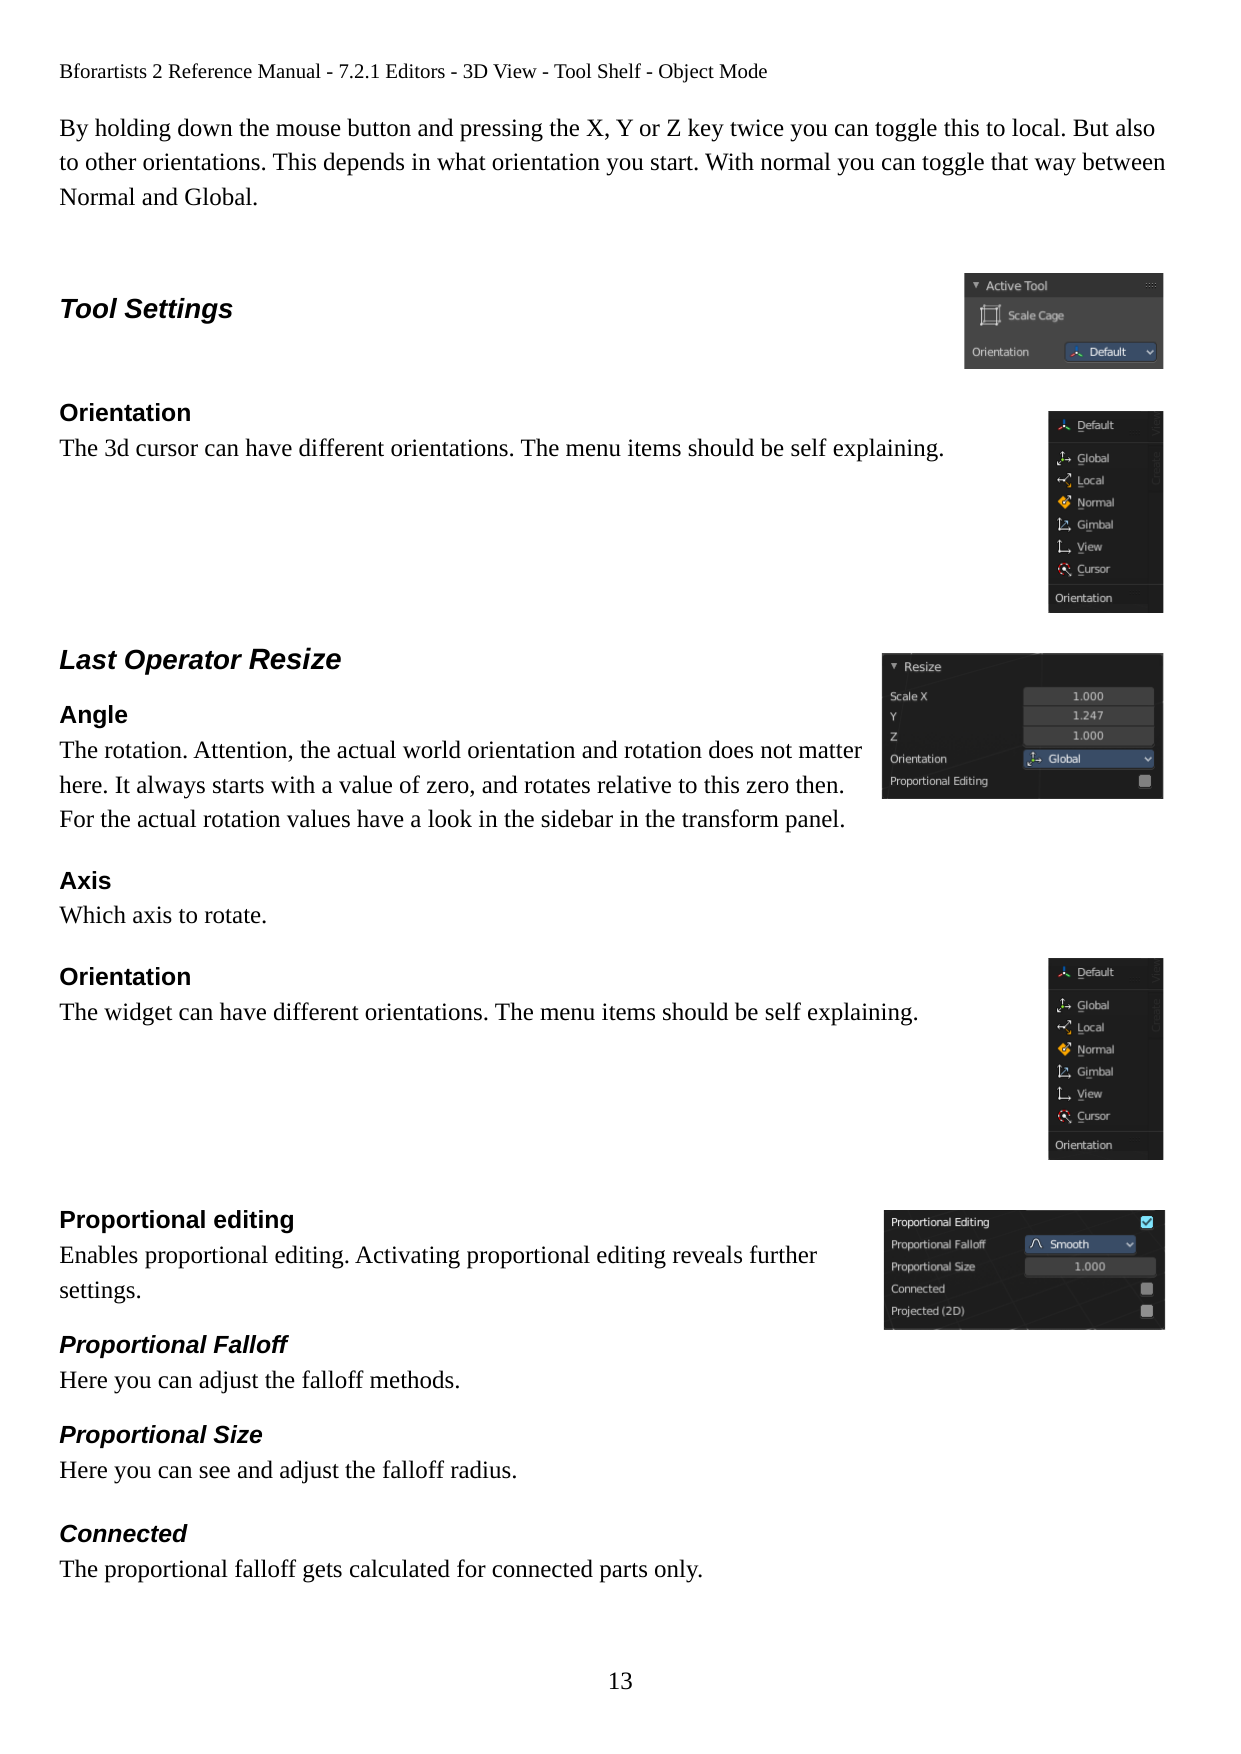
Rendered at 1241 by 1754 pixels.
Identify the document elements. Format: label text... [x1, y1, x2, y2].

subtitle [1164, 700, 1181, 729]
picture [883, 1210, 1166, 1330]
text The 3d cursor can have different orientations. The menu items should be self explaining. [59, 433, 1048, 462]
subtitle Orientation [59, 962, 1048, 991]
subtitle Last Operator Resize [59, 642, 1181, 675]
subtitle Axis [59, 866, 1181, 894]
text Here you can see and adjust the falloff radius. [59, 1455, 1181, 1484]
text The widget can have different orientations. The menu items should be self explaining. [59, 997, 1048, 1026]
text Here you can adjust the falloff methods. [59, 1365, 1181, 1394]
text The rotation. Attention, the actual world orientation and rotation does not matter here. It always starts with a value of zero, and rotates relative to this zero then. For the actual rotation values have a look in the sidebar in the transform panel. [59, 735, 1181, 833]
text Which axis to rotate. [59, 901, 1181, 929]
picture [1048, 958, 1164, 1160]
subtitle [1164, 292, 1181, 324]
picture [964, 273, 1164, 369]
subtitle Angle [59, 700, 881, 729]
subtitle [1164, 962, 1181, 991]
subtitle Tool Settings [59, 292, 964, 324]
text The proportional falloff gets calculated for connected parts only. [59, 1554, 1181, 1582]
subtitle Orientation [59, 398, 1181, 427]
picture [881, 653, 1164, 799]
text Enables proportional editing. Activating proportional editing reveals further settings. [59, 1240, 883, 1304]
picture [1048, 411, 1164, 613]
subtitle Proportional editing [59, 1206, 1181, 1234]
subtitle Connected [59, 1519, 1181, 1547]
text By holding down the mouse button and pressing the X, Y or Z key twice you can toggle this to local. But also to other orientations. This depends in what orientation you start. With normal you can toggle that way between Normal and Global. [59, 113, 1181, 210]
subtitle Proportional Size [59, 1420, 1181, 1449]
subtitle Proportional Falloff [59, 1330, 1181, 1359]
